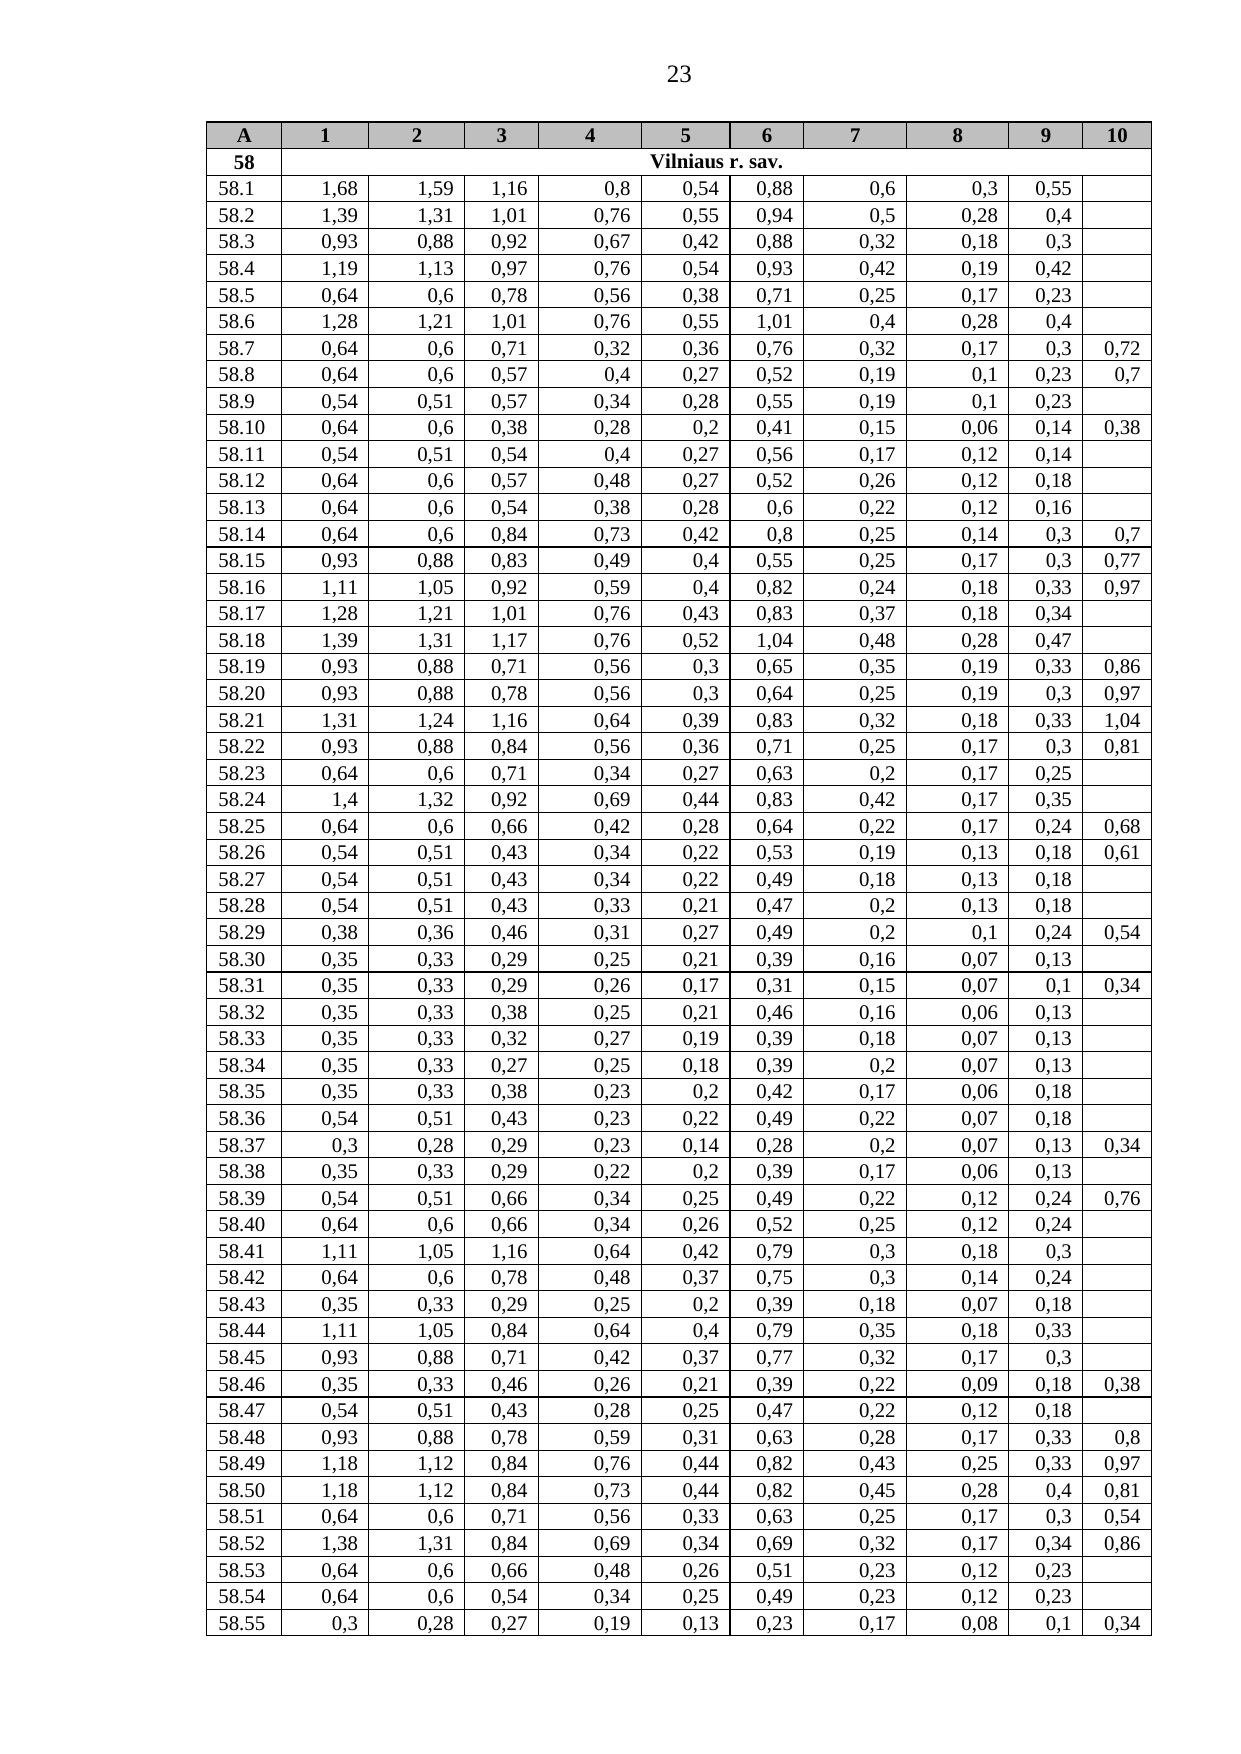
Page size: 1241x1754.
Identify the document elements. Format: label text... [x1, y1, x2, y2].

table_cell 0,28 [369, 1610, 464, 1635]
table_cell 1,21 [369, 308, 464, 334]
table_cell 1,05 [369, 1238, 464, 1263]
table_cell 0,35 [804, 654, 906, 679]
table_cell 1,4 [282, 786, 368, 812]
table_cell 0,3 [1009, 1344, 1082, 1370]
table_cell 0,18 [1009, 1398, 1082, 1423]
table_cell 0,24 [1009, 1265, 1082, 1290]
table_cell 0,86 [1083, 654, 1151, 679]
table_cell 58.28 [207, 893, 281, 918]
table_cell 0,17 [804, 1079, 906, 1104]
table_cell 0,1 [907, 388, 1008, 413]
table_cell 0,13 [907, 866, 1008, 892]
table_cell 1,28 [282, 601, 368, 626]
table_cell [1083, 176, 1151, 201]
table_cell 0,29 [465, 1158, 538, 1184]
table_cell 0,51 [731, 1557, 803, 1582]
table_cell 0,64 [282, 813, 368, 838]
table_cell 0,54 [1083, 1504, 1151, 1529]
table_cell 0,25 [539, 1052, 641, 1078]
table_cell 0,71 [465, 1344, 538, 1370]
table_cell 58.13 [207, 494, 281, 520]
table_cell 0,38 [465, 999, 538, 1024]
table_cell 0,88 [369, 733, 464, 759]
table_cell 0,35 [282, 1052, 368, 1078]
table_cell 0,38 [465, 415, 538, 440]
table_cell 1,31 [369, 1530, 464, 1556]
table_cell 0,17 [907, 760, 1008, 785]
table_cell 0,28 [369, 1132, 464, 1157]
table_cell 0,4 [1009, 308, 1082, 334]
table_cell 58.37 [207, 1132, 281, 1157]
table_cell 0,64 [282, 415, 368, 440]
table_cell 58.38 [207, 1158, 281, 1184]
table_header 4 [539, 123, 641, 148]
table_cell 58.41 [207, 1238, 281, 1263]
table_cell 0,83 [731, 707, 803, 732]
table_cell 0,6 [369, 1211, 464, 1237]
table_cell 58.35 [207, 1079, 281, 1104]
table_cell 0,55 [1009, 176, 1082, 201]
table_cell 0,55 [642, 202, 729, 228]
table_cell 1,05 [369, 574, 464, 599]
table_cell 0,93 [282, 654, 368, 679]
table_cell 0,17 [907, 335, 1008, 360]
table_cell 1,05 [369, 1318, 464, 1343]
table_cell 0,39 [731, 946, 803, 971]
table_cell 0,3 [804, 1265, 906, 1290]
table_cell 0,43 [465, 840, 538, 865]
table_cell 0,54 [465, 1583, 538, 1609]
table_cell [1083, 1344, 1151, 1370]
table_cell 0,17 [907, 813, 1008, 838]
table_cell 0,52 [642, 627, 729, 653]
table_cell 0,2 [642, 1079, 729, 1104]
table_cell 0,35 [804, 1318, 906, 1343]
table_cell 0,64 [539, 1318, 641, 1343]
table_cell 1,13 [369, 255, 464, 281]
table_cell 1,24 [369, 707, 464, 732]
table_cell 58.30 [207, 946, 281, 971]
table_cell 0,06 [907, 1158, 1008, 1184]
table_cell 1,31 [282, 707, 368, 732]
table_cell 0,34 [1083, 1132, 1151, 1157]
table_cell 0,42 [642, 521, 729, 546]
table_cell 0,31 [539, 919, 641, 945]
table_cell 0,17 [907, 786, 1008, 812]
table_header 8 [907, 123, 1008, 148]
table_cell 0,59 [539, 1424, 641, 1449]
table_cell 0,68 [1083, 813, 1151, 838]
table_cell 0,76 [731, 335, 803, 360]
table_cell 0,23 [539, 1132, 641, 1157]
table_cell 0,49 [539, 548, 641, 573]
table_cell 0,12 [907, 1583, 1008, 1609]
table_cell 0,5 [804, 202, 906, 228]
table_cell 0,56 [539, 680, 641, 706]
table_cell 0,69 [539, 786, 641, 812]
table_cell 0,25 [804, 521, 906, 546]
table_cell 0,43 [465, 893, 538, 918]
table_cell 0,57 [465, 361, 538, 387]
table_cell 0,6 [369, 521, 464, 546]
table_cell 1,59 [369, 176, 464, 201]
table_cell 0,32 [804, 1344, 906, 1370]
table_cell 0,3 [282, 1610, 368, 1635]
table_cell 0,32 [804, 229, 906, 254]
table_cell 0,2 [804, 919, 906, 945]
table_cell 0,42 [642, 229, 729, 254]
table_cell 0,37 [804, 601, 906, 626]
table_cell 0,97 [1083, 680, 1151, 706]
table_cell 0,17 [804, 1610, 906, 1635]
table_cell 0,19 [907, 654, 1008, 679]
table_cell 0,37 [642, 1344, 729, 1370]
table_cell 0,39 [731, 1052, 803, 1078]
table_cell 0,46 [465, 919, 538, 945]
table_cell 0,82 [731, 574, 803, 599]
table_cell 0,34 [539, 1211, 641, 1237]
table_cell 0,25 [804, 1211, 906, 1237]
table_cell 0,63 [731, 760, 803, 785]
table_cell 0,84 [465, 733, 538, 759]
table_cell 0,54 [282, 1185, 368, 1210]
table_cell 0,33 [369, 1371, 464, 1396]
table_cell 0,2 [804, 1132, 906, 1157]
table_cell 0,18 [1009, 1079, 1082, 1104]
table_cell 0,88 [369, 229, 464, 254]
table_cell 0,07 [907, 1026, 1008, 1051]
table_cell 0,47 [731, 893, 803, 918]
table_cell 58.24 [207, 786, 281, 812]
table_cell 0,39 [731, 1026, 803, 1051]
table_cell 0,76 [539, 1451, 641, 1476]
table_cell 0,64 [282, 282, 368, 307]
table_cell 0,69 [731, 1530, 803, 1556]
table_cell 1,39 [282, 627, 368, 653]
table_cell 58.50 [207, 1477, 281, 1503]
table_cell [1083, 627, 1151, 653]
table_cell [1083, 388, 1151, 413]
table_cell 0,08 [907, 1610, 1008, 1635]
table_cell 0,88 [369, 680, 464, 706]
table_cell [1083, 441, 1151, 467]
table_cell 0,33 [1009, 1318, 1082, 1343]
table_cell 0,79 [731, 1318, 803, 1343]
table_cell 0,24 [1009, 1185, 1082, 1210]
table_cell 0,3 [1009, 521, 1082, 546]
table_cell 0,76 [539, 202, 641, 228]
table_cell 0,4 [1009, 202, 1082, 228]
table_cell 0,4 [804, 308, 906, 334]
table_cell 0,71 [465, 654, 538, 679]
table_cell 0,27 [642, 760, 729, 785]
table_cell 0,93 [731, 255, 803, 281]
table_cell 0,28 [907, 627, 1008, 653]
table_cell 0,82 [731, 1451, 803, 1476]
table_cell 0,6 [804, 176, 906, 201]
table_cell 0,83 [465, 548, 538, 573]
table_cell 0,71 [731, 282, 803, 307]
table_cell 0,28 [539, 1398, 641, 1423]
table_cell 0,18 [804, 866, 906, 892]
table_cell 0,28 [642, 388, 729, 413]
table_cell 0,27 [539, 1026, 641, 1051]
table_cell 0,3 [1009, 680, 1082, 706]
table_cell 0,78 [465, 1424, 538, 1449]
table_cell 0,51 [369, 1398, 464, 1423]
table_cell 0,32 [539, 335, 641, 360]
table_cell 0,22 [642, 1105, 729, 1131]
table_cell 58.42 [207, 1265, 281, 1290]
table_cell 0,66 [465, 813, 538, 838]
table_cell 0,28 [539, 415, 641, 440]
table_cell 0,93 [282, 229, 368, 254]
table_cell 58.27 [207, 866, 281, 892]
table_cell 0,21 [642, 1371, 729, 1396]
table_cell 58.52 [207, 1530, 281, 1556]
table_cell 0,55 [731, 548, 803, 573]
table_cell 0,64 [731, 680, 803, 706]
table_cell 0,64 [282, 1583, 368, 1609]
table_cell [1083, 1557, 1151, 1582]
table_cell 0,35 [282, 1026, 368, 1051]
table_cell 0,33 [369, 999, 464, 1024]
table_cell 0,42 [1009, 255, 1082, 281]
table_cell 0,69 [539, 1530, 641, 1556]
table_cell 0,18 [1009, 893, 1082, 918]
table_cell 58.21 [207, 707, 281, 732]
table_cell 58.23 [207, 760, 281, 785]
table_cell 0,43 [804, 1451, 906, 1476]
table_cell 0,25 [642, 1583, 729, 1609]
table_cell 0,57 [465, 388, 538, 413]
table_cell [1083, 202, 1151, 228]
table_cell 0,64 [282, 335, 368, 360]
table_cell 0,64 [282, 468, 368, 493]
table_cell 0,2 [642, 415, 729, 440]
table_cell 0,83 [731, 786, 803, 812]
table_cell [1083, 468, 1151, 493]
table_cell 0,42 [642, 1238, 729, 1263]
table_cell 0,76 [539, 601, 641, 626]
table_cell 0,26 [539, 1371, 641, 1396]
table_cell 0,13 [1009, 1052, 1082, 1078]
table_cell 0,18 [1009, 468, 1082, 493]
table_cell 0,3 [804, 1238, 906, 1263]
table_cell 0,25 [539, 946, 641, 971]
table_cell 0,34 [1083, 973, 1151, 998]
table_cell 0,54 [282, 893, 368, 918]
table_cell 0,36 [642, 335, 729, 360]
table_cell [1083, 893, 1151, 918]
table_cell 0,33 [1009, 1451, 1082, 1476]
table_cell 0,22 [804, 813, 906, 838]
table_cell 0,18 [1009, 1291, 1082, 1317]
table_cell 0,34 [539, 1185, 641, 1210]
table_cell 0,27 [642, 361, 729, 387]
table_cell 0,57 [465, 468, 538, 493]
table_header 1 [282, 123, 368, 148]
table_cell 0,23 [1009, 1557, 1082, 1582]
table_cell 0,61 [1083, 840, 1151, 865]
table_cell 1,04 [731, 627, 803, 653]
table_cell 0,21 [642, 946, 729, 971]
table_cell 0,23 [539, 1079, 641, 1104]
table_cell 0,07 [907, 1132, 1008, 1157]
table_header 10 [1083, 123, 1151, 148]
table_cell 0,51 [369, 1105, 464, 1131]
table_cell 0,16 [804, 999, 906, 1024]
table_cell 0,2 [804, 760, 906, 785]
table_cell 0,18 [907, 574, 1008, 599]
table_cell [1083, 1318, 1151, 1343]
table_cell 0,16 [804, 946, 906, 971]
table_cell 58.10 [207, 415, 281, 440]
table_cell 0,33 [369, 1026, 464, 1051]
table_cell 0,39 [731, 1158, 803, 1184]
table_cell 0,54 [465, 441, 538, 467]
table_cell 0,54 [282, 441, 368, 467]
table_cell 0,53 [731, 840, 803, 865]
table_cell 0,18 [907, 1318, 1008, 1343]
table_cell 0,22 [804, 1105, 906, 1131]
table_cell 0,25 [907, 1451, 1008, 1476]
table_cell 0,13 [907, 893, 1008, 918]
table_cell 0,92 [465, 574, 538, 599]
table_cell 0,54 [282, 1105, 368, 1131]
table_cell [1083, 1583, 1151, 1609]
table_cell 0,18 [907, 229, 1008, 254]
table_cell 58.54 [207, 1583, 281, 1609]
table_cell 1,19 [282, 255, 368, 281]
table_cell 0,84 [465, 1318, 538, 1343]
table_cell 0,78 [465, 282, 538, 307]
table_cell 0,06 [907, 1079, 1008, 1104]
table_cell 0,07 [907, 973, 1008, 998]
table_cell 0,64 [282, 494, 368, 520]
table_cell 0,3 [1009, 733, 1082, 759]
table_cell 0,51 [369, 1185, 464, 1210]
table_cell 0,42 [539, 1344, 641, 1370]
table_cell 0,88 [369, 548, 464, 573]
table_cell 0,34 [642, 1530, 729, 1556]
table_cell 0,56 [539, 654, 641, 679]
table_cell 1,01 [465, 308, 538, 334]
table_cell 0,06 [907, 415, 1008, 440]
table_cell 0,88 [731, 176, 803, 201]
table_cell 0,84 [465, 1451, 538, 1476]
table_cell 58.36 [207, 1105, 281, 1131]
table_cell 0,38 [642, 282, 729, 307]
table_cell 0,27 [465, 1052, 538, 1078]
table_cell 0,77 [1083, 548, 1151, 573]
table_cell [1083, 255, 1151, 281]
table_cell 0,73 [539, 1477, 641, 1503]
table_cell 0,32 [804, 707, 906, 732]
table_cell 0,76 [539, 627, 641, 653]
table_cell 0,71 [465, 760, 538, 785]
table_cell 0,71 [465, 1504, 538, 1529]
table_cell 0,64 [539, 1238, 641, 1263]
table_cell 0,24 [804, 574, 906, 599]
table_cell 0,39 [642, 707, 729, 732]
table_cell 0,12 [907, 1185, 1008, 1210]
table_cell 0,35 [282, 999, 368, 1024]
table_cell 0,33 [369, 1158, 464, 1184]
table_cell 0,34 [1083, 1610, 1151, 1635]
table_cell 0,56 [539, 733, 641, 759]
table_cell 0,28 [804, 1424, 906, 1449]
table_cell 1,68 [282, 176, 368, 201]
table_cell 0,35 [282, 1158, 368, 1184]
table_cell 0,12 [907, 1557, 1008, 1582]
table_cell 0,38 [1083, 415, 1151, 440]
table_cell 0,21 [642, 999, 729, 1024]
table_cell 1,16 [465, 1238, 538, 1263]
table_cell 58.1 [207, 176, 281, 201]
table_cell 0,26 [642, 1211, 729, 1237]
table_cell 0,3 [282, 1132, 368, 1157]
table_cell 0,14 [907, 1265, 1008, 1290]
table_cell 1,31 [369, 202, 464, 228]
table_cell 0,13 [1009, 999, 1082, 1024]
table_cell 58.16 [207, 574, 281, 599]
table_cell 1,11 [282, 574, 368, 599]
table_cell 0,8 [731, 521, 803, 546]
table_cell 58.39 [207, 1185, 281, 1210]
table_cell 0,42 [731, 1079, 803, 1104]
table_cell 0,3 [1009, 335, 1082, 360]
table_cell 0,44 [642, 1477, 729, 1503]
table_cell 58.18 [207, 627, 281, 653]
table_cell 0,54 [282, 866, 368, 892]
table_cell 0,86 [1083, 1530, 1151, 1556]
table_cell 0,6 [369, 494, 464, 520]
table_cell 0,8 [1083, 1424, 1151, 1449]
table_cell 0,71 [731, 733, 803, 759]
table_cell 0,52 [731, 468, 803, 493]
table_cell 58.34 [207, 1052, 281, 1078]
table_cell 0,33 [1009, 574, 1082, 599]
table_cell 0,13 [907, 840, 1008, 865]
table_cell 0,64 [539, 707, 641, 732]
table_cell [1083, 1105, 1151, 1131]
table_cell 0,56 [539, 1504, 641, 1529]
table_cell 0,92 [465, 786, 538, 812]
table_cell 1,21 [369, 601, 464, 626]
table_cell 0,4 [642, 548, 729, 573]
table_cell 1,11 [282, 1238, 368, 1263]
table_cell 1,12 [369, 1477, 464, 1503]
table_cell 0,75 [731, 1265, 803, 1290]
table_cell 0,64 [282, 1504, 368, 1529]
table_cell 58.26 [207, 840, 281, 865]
table_cell 58.47 [207, 1398, 281, 1423]
table_cell 0,38 [1083, 1371, 1151, 1396]
table_cell 0,29 [465, 946, 538, 971]
table_cell 0,93 [282, 1344, 368, 1370]
table_cell 0,64 [282, 521, 368, 546]
table_cell 0,23 [1009, 282, 1082, 307]
table_cell [1083, 760, 1151, 785]
table_cell 0,66 [465, 1185, 538, 1210]
table_cell 0,54 [282, 388, 368, 413]
table_cell 0,6 [369, 1504, 464, 1529]
table_cell 0,27 [642, 919, 729, 945]
table_cell 58 [207, 149, 281, 174]
table_cell 0,54 [282, 1398, 368, 1423]
table_cell 0,64 [282, 361, 368, 387]
table_cell 0,28 [731, 1132, 803, 1157]
table_cell 0,39 [731, 1291, 803, 1317]
table_cell 0,92 [465, 229, 538, 254]
table_cell 0,12 [907, 1398, 1008, 1423]
table_cell 0,22 [642, 866, 729, 892]
table_cell 58.2 [207, 202, 281, 228]
table_cell 0,71 [465, 335, 538, 360]
table_cell 0,4 [642, 574, 729, 599]
table_cell 0,33 [642, 1504, 729, 1529]
table_cell 0,81 [1083, 1477, 1151, 1503]
table_cell 0,93 [282, 680, 368, 706]
table_cell 0,6 [369, 415, 464, 440]
table_cell 58.29 [207, 919, 281, 945]
table_header 7 [804, 123, 906, 148]
table_cell 0,51 [369, 441, 464, 467]
table_cell [1083, 1079, 1151, 1104]
table_cell 0,78 [465, 1265, 538, 1290]
table_cell 0,22 [804, 1371, 906, 1396]
table_cell 0,64 [731, 813, 803, 838]
table_cell 0,38 [539, 494, 641, 520]
table_cell 0,17 [804, 441, 906, 467]
table_cell 0,1 [1009, 973, 1082, 998]
table_cell 0,72 [1083, 335, 1151, 360]
table_cell 58.5 [207, 282, 281, 307]
table_cell 0,88 [369, 654, 464, 679]
table_cell 0,17 [907, 548, 1008, 573]
table_cell 58.48 [207, 1424, 281, 1449]
table_cell 0,33 [369, 1291, 464, 1317]
table_cell 0,49 [731, 1105, 803, 1131]
table_cell 0,32 [804, 1530, 906, 1556]
table_cell 0,3 [1009, 1238, 1082, 1263]
table_cell 0,27 [642, 468, 729, 493]
table_cell 0,88 [369, 1424, 464, 1449]
table_cell [1083, 229, 1151, 254]
table_cell 0,44 [642, 1451, 729, 1476]
table_cell 0,18 [804, 1291, 906, 1317]
table_cell 0,63 [731, 1504, 803, 1529]
table_cell 0,07 [907, 1105, 1008, 1131]
table_cell 0,49 [731, 919, 803, 945]
table_cell 0,18 [907, 601, 1008, 626]
table_cell 0,18 [1009, 866, 1082, 892]
table_cell 0,25 [804, 1504, 906, 1529]
table_cell 0,26 [642, 1557, 729, 1582]
table_cell 0,33 [1009, 1424, 1082, 1449]
table_cell 0,34 [539, 760, 641, 785]
table_cell 0,54 [642, 176, 729, 201]
table_cell 0,29 [465, 973, 538, 998]
table_cell 0,25 [804, 548, 906, 573]
table_cell 0,19 [907, 680, 1008, 706]
table_cell 0,24 [1009, 1211, 1082, 1237]
table_cell 0,84 [465, 1530, 538, 1556]
table_cell 0,4 [1009, 1477, 1082, 1503]
table_header A [207, 123, 281, 148]
table_cell 0,46 [731, 999, 803, 1024]
table_cell 0,3 [1009, 548, 1082, 573]
table_cell 58.25 [207, 813, 281, 838]
table_cell [1083, 1291, 1151, 1317]
table_cell 0,97 [1083, 1451, 1151, 1476]
table_cell 58.53 [207, 1557, 281, 1582]
table_cell 0,23 [1009, 361, 1082, 387]
table_cell 0,14 [1009, 415, 1082, 440]
table_cell 0,22 [642, 840, 729, 865]
table_cell 0,22 [804, 1185, 906, 1210]
table_cell 0,97 [1083, 574, 1151, 599]
table_cell 0,17 [907, 1530, 1008, 1556]
table_cell [1083, 786, 1151, 812]
table_cell 0,28 [907, 308, 1008, 334]
table_cell 0,51 [369, 388, 464, 413]
table_header 2 [369, 123, 464, 148]
table_cell 0,51 [369, 893, 464, 918]
table_cell [1083, 494, 1151, 520]
table_cell 0,26 [804, 468, 906, 493]
table_cell 0,51 [369, 840, 464, 865]
table_cell [1083, 999, 1151, 1024]
table_header 5 [642, 123, 729, 148]
table_cell 1,17 [465, 627, 538, 653]
table_cell 0,1 [907, 361, 1008, 387]
table_cell 0,56 [731, 441, 803, 467]
table_cell [1083, 1238, 1151, 1263]
table_cell 0,18 [804, 1026, 906, 1051]
table_cell 0,12 [907, 468, 1008, 493]
table_cell 0,1 [907, 919, 1008, 945]
table_cell 0,28 [642, 813, 729, 838]
table_cell 58.17 [207, 601, 281, 626]
table_cell 0,19 [804, 840, 906, 865]
table_cell 0,54 [282, 840, 368, 865]
table_cell 0,33 [369, 1052, 464, 1078]
table_cell 0,17 [642, 973, 729, 998]
table_cell 0,2 [804, 893, 906, 918]
table_cell 0,17 [804, 1158, 906, 1184]
table_cell 0,25 [804, 680, 906, 706]
table_cell 0,23 [539, 1105, 641, 1131]
table_cell 0,33 [369, 946, 464, 971]
table_cell 58.33 [207, 1026, 281, 1051]
table_cell 0,43 [465, 1398, 538, 1423]
table_cell 58.32 [207, 999, 281, 1024]
table_cell 0,48 [804, 627, 906, 653]
table_cell 0,52 [731, 1211, 803, 1237]
table_cell 0,25 [804, 282, 906, 307]
table_cell 0,54 [1083, 919, 1151, 945]
table_cell 0,43 [465, 866, 538, 892]
table_cell 0,78 [465, 680, 538, 706]
table_cell 58.31 [207, 973, 281, 998]
table_cell 0,51 [369, 866, 464, 892]
table_cell 0,39 [731, 1371, 803, 1396]
table_cell 0,27 [642, 441, 729, 467]
table_cell 0,4 [642, 1318, 729, 1343]
table_cell 0,12 [907, 1211, 1008, 1237]
table_cell 1,31 [369, 627, 464, 653]
table_cell 0,43 [465, 1105, 538, 1131]
table_cell 58.49 [207, 1451, 281, 1476]
table_cell 1,01 [731, 308, 803, 334]
table_cell 0,28 [907, 202, 1008, 228]
table_cell 0,22 [804, 494, 906, 520]
table_cell 0,13 [1009, 1158, 1082, 1184]
table_cell 0,25 [539, 1291, 641, 1317]
table_cell 0,3 [907, 176, 1008, 201]
table_cell 0,38 [465, 1079, 538, 1104]
table_cell 0,43 [642, 601, 729, 626]
table_cell 0,4 [539, 361, 641, 387]
table_cell 0,23 [804, 1583, 906, 1609]
table_cell 0,88 [731, 229, 803, 254]
table_cell 0,35 [282, 1079, 368, 1104]
table_cell 0,22 [804, 1398, 906, 1423]
table_cell 0,42 [804, 255, 906, 281]
table_cell 1,18 [282, 1451, 368, 1476]
table_cell 0,64 [282, 1211, 368, 1237]
table_cell 0,19 [539, 1610, 641, 1635]
table_cell 0,07 [907, 1052, 1008, 1078]
table_cell 0,19 [804, 361, 906, 387]
table_cell 0,18 [907, 1238, 1008, 1263]
table_cell 0,06 [907, 999, 1008, 1024]
table_cell 0,32 [465, 1026, 538, 1051]
table_cell 0,35 [1009, 786, 1082, 812]
table_cell 0,7 [1083, 361, 1151, 387]
table_cell 0,66 [465, 1557, 538, 1582]
table_cell 0,54 [642, 255, 729, 281]
table_cell 0,65 [731, 654, 803, 679]
table_cell 0,76 [1083, 1185, 1151, 1210]
table_cell 0,13 [1009, 1132, 1082, 1157]
table_cell 0,34 [539, 866, 641, 892]
table_cell 1,39 [282, 202, 368, 228]
table_cell 1,01 [465, 202, 538, 228]
table_cell 0,25 [642, 1185, 729, 1210]
table_cell 0,17 [907, 282, 1008, 307]
table_cell 0,33 [369, 1079, 464, 1104]
table_cell 0,22 [539, 1158, 641, 1184]
table_cell 0,77 [731, 1344, 803, 1370]
table_cell 0,36 [642, 733, 729, 759]
table_cell 1,04 [1083, 707, 1151, 732]
table_cell 0,24 [1009, 919, 1082, 945]
table_cell [1083, 1398, 1151, 1423]
table_cell 58.20 [207, 680, 281, 706]
table_cell 0,16 [1009, 494, 1082, 520]
table_cell 1,32 [369, 786, 464, 812]
table_cell 58.3 [207, 229, 281, 254]
table_cell 0,14 [907, 521, 1008, 546]
table_cell 0,35 [282, 973, 368, 998]
table_cell 0,28 [907, 1477, 1008, 1503]
table_cell 1,38 [282, 1530, 368, 1556]
table_cell 0,6 [369, 1583, 464, 1609]
table_cell 0,7 [1083, 521, 1151, 546]
table_cell [1083, 1052, 1151, 1078]
table_cell 0,8 [539, 176, 641, 201]
table_header 6 [731, 123, 803, 148]
table_cell 58.44 [207, 1318, 281, 1343]
table_cell 0,07 [907, 1291, 1008, 1317]
table_cell 58.45 [207, 1344, 281, 1370]
table_cell 0,3 [1009, 1504, 1082, 1529]
table_cell 0,36 [369, 919, 464, 945]
table_cell 0,19 [804, 388, 906, 413]
table_cell 0,2 [642, 1291, 729, 1317]
table_cell 0,6 [369, 760, 464, 785]
table_cell 0,3 [642, 654, 729, 679]
table_cell 0,27 [465, 1610, 538, 1635]
table_cell 1,16 [465, 707, 538, 732]
table_header 9 [1009, 123, 1082, 148]
table_cell 0,34 [539, 388, 641, 413]
table_cell 0,93 [282, 1424, 368, 1449]
table_cell 58.12 [207, 468, 281, 493]
table_cell 0,66 [465, 1211, 538, 1237]
table_cell 1,18 [282, 1477, 368, 1503]
table_cell 0,19 [642, 1026, 729, 1051]
table_cell 58.15 [207, 548, 281, 573]
table_cell 0,83 [731, 601, 803, 626]
table_cell 0,46 [465, 1371, 538, 1396]
table_cell 58.22 [207, 733, 281, 759]
table_cell 0,14 [642, 1132, 729, 1157]
table_cell 0,38 [282, 919, 368, 945]
table_cell [1083, 282, 1151, 307]
table_cell 0,3 [642, 680, 729, 706]
table_cell 0,64 [282, 1557, 368, 1582]
table_cell 58.6 [207, 308, 281, 334]
table_cell Vilniaus r. sav. [282, 149, 1151, 174]
table_cell 0,29 [465, 1132, 538, 1157]
table_cell 0,25 [804, 733, 906, 759]
table_cell 0,1 [1009, 1610, 1082, 1635]
table_cell 0,81 [1083, 733, 1151, 759]
table_cell [1083, 866, 1151, 892]
table_cell 1,01 [465, 601, 538, 626]
table_cell 58.4 [207, 255, 281, 281]
table_cell 0,37 [642, 1265, 729, 1290]
table_cell 0,13 [1009, 1026, 1082, 1051]
table_cell 58.40 [207, 1211, 281, 1237]
table_cell 0,12 [907, 494, 1008, 520]
table_cell 0,54 [465, 494, 538, 520]
table_cell 0,52 [731, 361, 803, 387]
table_cell 0,47 [731, 1398, 803, 1423]
table_cell 1,11 [282, 1318, 368, 1343]
table_cell 0,45 [804, 1477, 906, 1503]
table_cell 0,2 [804, 1052, 906, 1078]
table_cell 0,18 [1009, 1105, 1082, 1131]
table_cell 0,25 [539, 999, 641, 1024]
table_cell [1083, 601, 1151, 626]
table_cell 58.46 [207, 1371, 281, 1396]
table_cell 0,59 [539, 574, 641, 599]
table_cell 0,19 [907, 255, 1008, 281]
table_cell 0,64 [282, 760, 368, 785]
table_cell 0,17 [907, 1344, 1008, 1370]
table_cell 0,13 [1009, 946, 1082, 971]
table_cell 0,49 [731, 1185, 803, 1210]
table_cell 0,26 [539, 973, 641, 998]
table_cell 0,23 [1009, 388, 1082, 413]
table_cell 0,64 [282, 1265, 368, 1290]
table_cell 0,93 [282, 733, 368, 759]
table_cell 1,12 [369, 1451, 464, 1476]
table_cell 0,34 [539, 840, 641, 865]
table_header 3 [465, 123, 538, 148]
table_cell 0,31 [642, 1424, 729, 1449]
table_cell [1083, 1265, 1151, 1290]
table_cell 0,15 [804, 415, 906, 440]
table_cell 0,84 [465, 521, 538, 546]
table_cell 0,6 [369, 813, 464, 838]
table_cell 58.19 [207, 654, 281, 679]
table_cell 0,35 [282, 1291, 368, 1317]
table_cell 0,15 [804, 973, 906, 998]
table_cell 0,42 [804, 786, 906, 812]
table_cell 0,13 [642, 1610, 729, 1635]
table_cell 1,16 [465, 176, 538, 201]
table_cell 0,33 [539, 893, 641, 918]
table_cell 0,33 [1009, 654, 1082, 679]
table_cell 58.11 [207, 441, 281, 467]
table_cell 0,35 [282, 946, 368, 971]
table_cell 58.43 [207, 1291, 281, 1317]
table_cell 0,49 [731, 866, 803, 892]
table_cell 0,23 [804, 1557, 906, 1582]
table_cell 0,29 [465, 1291, 538, 1317]
table_cell 58.51 [207, 1504, 281, 1529]
table_cell 0,47 [1009, 627, 1082, 653]
table_cell 0,28 [642, 494, 729, 520]
table_cell 0,6 [369, 468, 464, 493]
table_cell 0,33 [369, 973, 464, 998]
table_cell 58.55 [207, 1610, 281, 1635]
table_cell 0,67 [539, 229, 641, 254]
table_cell 0,6 [369, 361, 464, 387]
table_cell 0,6 [369, 335, 464, 360]
table_cell [1083, 946, 1151, 971]
table_cell 0,94 [731, 202, 803, 228]
table_cell 0,44 [642, 786, 729, 812]
table_cell 0,34 [539, 1583, 641, 1609]
table_cell 0,34 [1009, 1530, 1082, 1556]
table_cell 0,41 [731, 415, 803, 440]
table_cell 0,49 [731, 1583, 803, 1609]
table_cell 0,55 [642, 308, 729, 334]
table_cell 0,21 [642, 893, 729, 918]
table_cell 0,93 [282, 548, 368, 573]
table_cell 0,88 [369, 1344, 464, 1370]
table_cell 0,23 [1009, 1583, 1082, 1609]
table_cell 0,12 [907, 441, 1008, 467]
table_cell 0,24 [1009, 813, 1082, 838]
table_cell 0,6 [731, 494, 803, 520]
table_cell 0,23 [731, 1610, 803, 1635]
table_cell [1083, 308, 1151, 334]
table_cell 0,6 [369, 1557, 464, 1582]
table_cell 0,2 [642, 1158, 729, 1184]
table_cell 0,73 [539, 521, 641, 546]
table_cell 1,28 [282, 308, 368, 334]
table_cell 58.7 [207, 335, 281, 360]
table_cell 0,17 [907, 1424, 1008, 1449]
table_cell 0,31 [731, 973, 803, 998]
table_cell 0,18 [1009, 840, 1082, 865]
table_cell 0,07 [907, 946, 1008, 971]
table_cell 0,18 [1009, 1371, 1082, 1396]
table_cell 0,09 [907, 1371, 1008, 1396]
table_cell 0,82 [731, 1477, 803, 1503]
table_cell 0,56 [539, 282, 641, 307]
table_cell 0,55 [731, 388, 803, 413]
table_cell 58.14 [207, 521, 281, 546]
table_cell 0,17 [907, 1504, 1008, 1529]
table_cell 0,63 [731, 1424, 803, 1449]
table_cell 58.8 [207, 361, 281, 387]
table_cell 0,17 [907, 733, 1008, 759]
table_cell 0,35 [282, 1371, 368, 1396]
table_cell 0,76 [539, 308, 641, 334]
table_cell 58.9 [207, 388, 281, 413]
table_cell [1083, 1158, 1151, 1184]
table_cell [1083, 1026, 1151, 1051]
table_cell 0,25 [642, 1398, 729, 1423]
table_cell 0,34 [1009, 601, 1082, 626]
table_cell 0,33 [1009, 707, 1082, 732]
table_cell 0,97 [465, 255, 538, 281]
table_cell 0,48 [539, 1265, 641, 1290]
table_cell 0,32 [804, 335, 906, 360]
table_cell 0,48 [539, 468, 641, 493]
table_cell 0,42 [539, 813, 641, 838]
table_cell 0,18 [642, 1052, 729, 1078]
table_cell 0,3 [1009, 229, 1082, 254]
table_cell 0,48 [539, 1557, 641, 1582]
table_cell 0,79 [731, 1238, 803, 1263]
table_cell 0,25 [1009, 760, 1082, 785]
table_cell 0,4 [539, 441, 641, 467]
table_cell 0,6 [369, 1265, 464, 1290]
table_cell 0,6 [369, 282, 464, 307]
table_cell [1083, 1211, 1151, 1237]
table_cell 0,76 [539, 255, 641, 281]
table_cell 0,18 [907, 707, 1008, 732]
table_cell 0,14 [1009, 441, 1082, 467]
table_cell 0,84 [465, 1477, 538, 1503]
